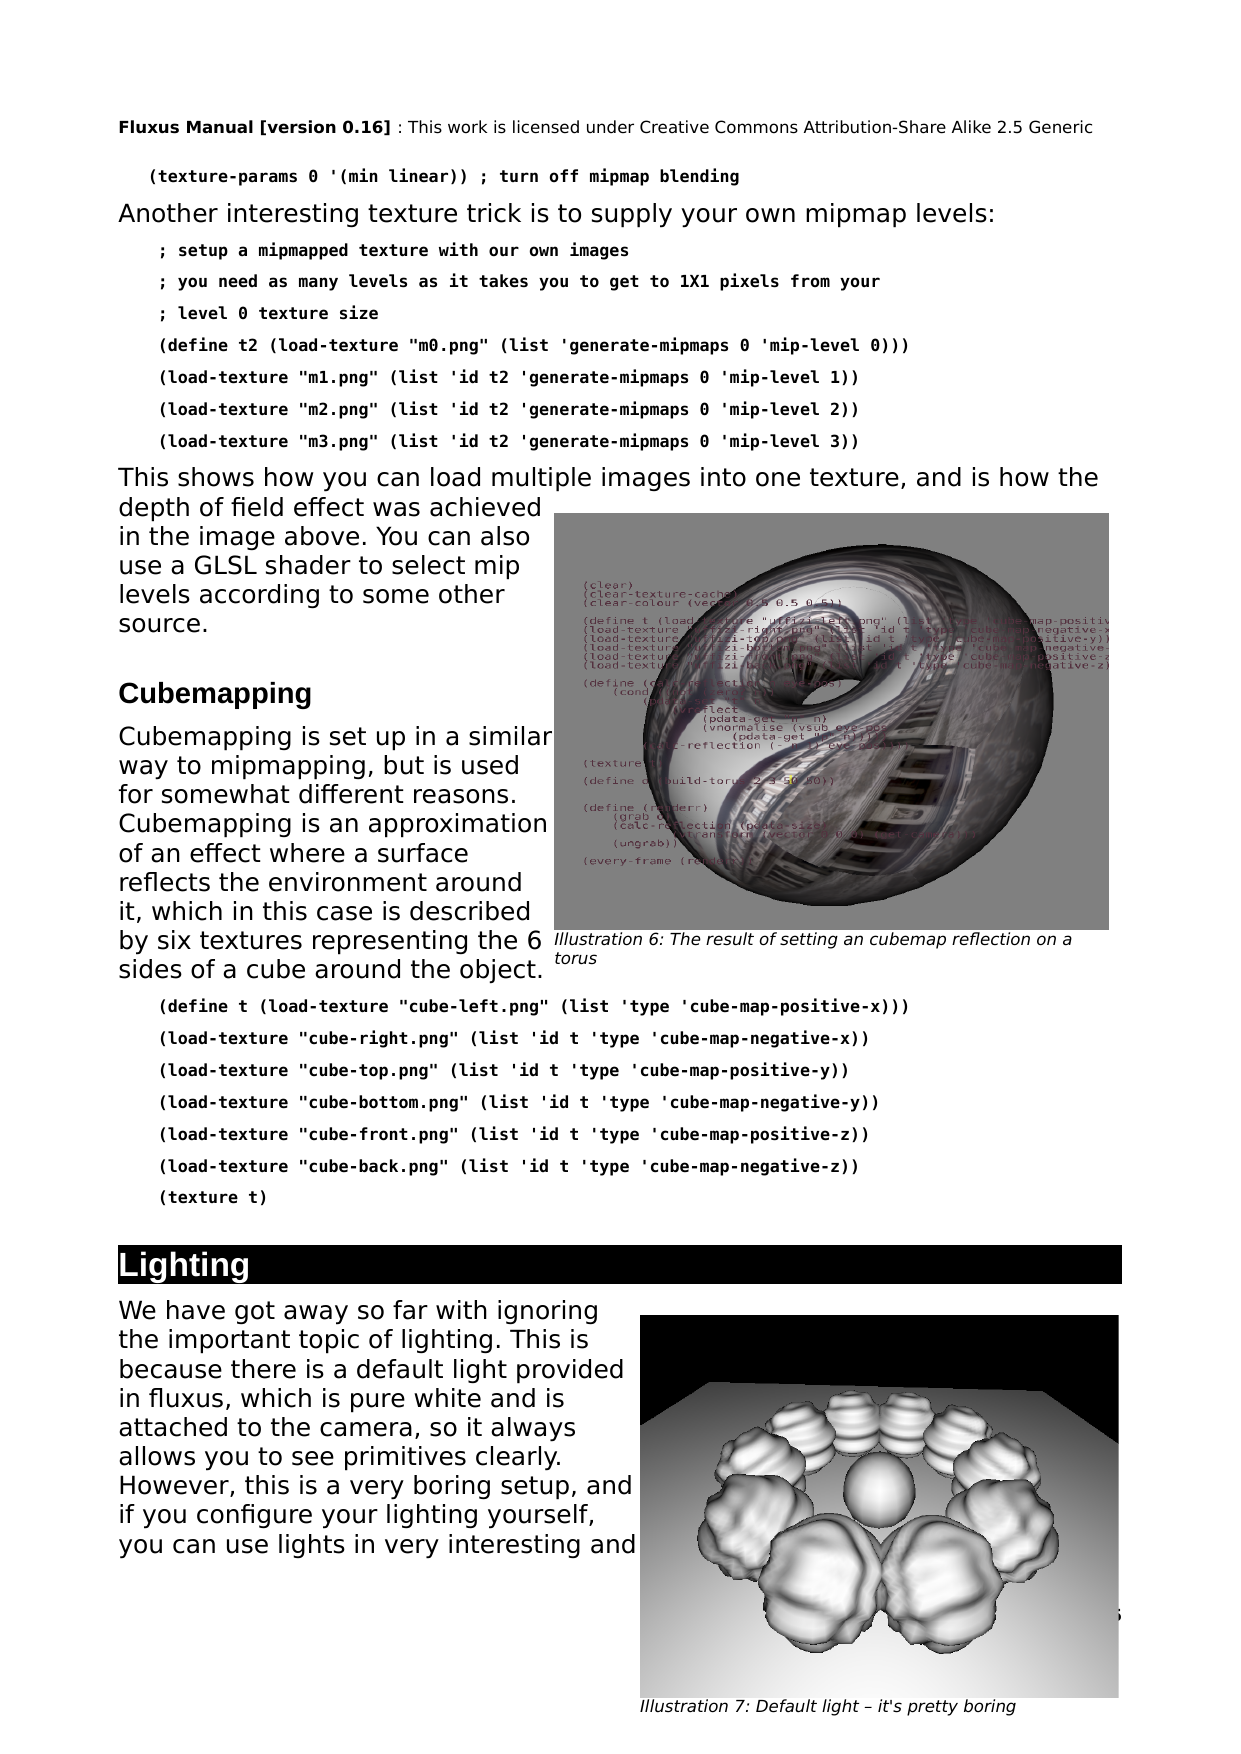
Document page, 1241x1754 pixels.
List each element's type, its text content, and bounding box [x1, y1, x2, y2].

picture [554, 513, 1109, 930]
text Illustration 7: Default light – it's pretty boring [640, 1698, 1118, 1717]
text ; setup a mipmapped texture with our own images [148, 241, 1122, 260]
picture [640, 1315, 1119, 1698]
text (load-texture "cube-right.png" (list 'id t 'type 'cube-map-negative-x)) [148, 1029, 1122, 1048]
text (define t (load-texture "cube-left.png" (list 'type 'cube-map-positive-x))) [148, 997, 1122, 1017]
text (load-texture "cube-top.png" (list 'id t 'type 'cube-map-positive-y)) [148, 1061, 1122, 1080]
text ; level 0 texture size [148, 304, 1122, 324]
text (load-texture "cube-back.png" (list 'id t 'type 'cube-map-negative-z)) [148, 1157, 1122, 1176]
text (texture-params 0 '(min linear)) ; turn off mipmap blending [148, 167, 1122, 186]
text (define t2 (load-texture "m0.png" (list 'generate-mipmaps 0 'mip-level 0))) [148, 336, 1122, 356]
text (texture t) [148, 1188, 1122, 1208]
text Illustration 6: The result of setting an cubemap reflection on a torus [554, 930, 1109, 968]
text We have got away so far with ignoring the important topic of lighting. This is because there is a default light provided in fluxus, which is pure white and is attached to the camera, so it always allows you to see primitives clearly. However, this is a very boring setup, and if you configure your lighting yourself, you can use lights in very interesting and [118, 1296, 1122, 1559]
subtitle [1109, 676, 1122, 710]
subtitle Cubemapping [118, 676, 554, 710]
subtitle Lighting [118, 1245, 1122, 1284]
text (load-texture "cube-front.png" (list 'id t 'type 'cube-map-positive-z)) [148, 1125, 1122, 1144]
text This shows how you can load multiple images into one texture, and is how the depth of field effect was achieved in the image above. You can also use a GLSL shader to select mip levels according to some other source. [118, 464, 1122, 639]
text (load-texture "cube-bottom.png" (list 'id t 'type 'cube-map-negative-y)) [148, 1093, 1122, 1112]
text ; you need as many levels as it takes you to get to 1X1 pixels from your [148, 272, 1122, 292]
text Another interesting texture trick is to supply your own mipmap levels: [118, 199, 1122, 228]
text (load-texture "m2.png" (list 'id t2 'generate-mipmaps 0 'mip-level 2)) [148, 400, 1122, 419]
text Cubemapping is set up in a similar way to mipmapping, but is used for somewhat different reasons. Cubemapping is an approximation of an effect where a surface reflects the environment around it, which in this case is described by six textures representing the 6 sides of a cube around the object. [118, 722, 1122, 985]
text (load-texture "m3.png" (list 'id t2 'generate-mipmaps 0 'mip-level 3)) [148, 432, 1122, 451]
text (load-texture "m1.png" (list 'id t2 'generate-mipmaps 0 'mip-level 1)) [148, 368, 1122, 387]
